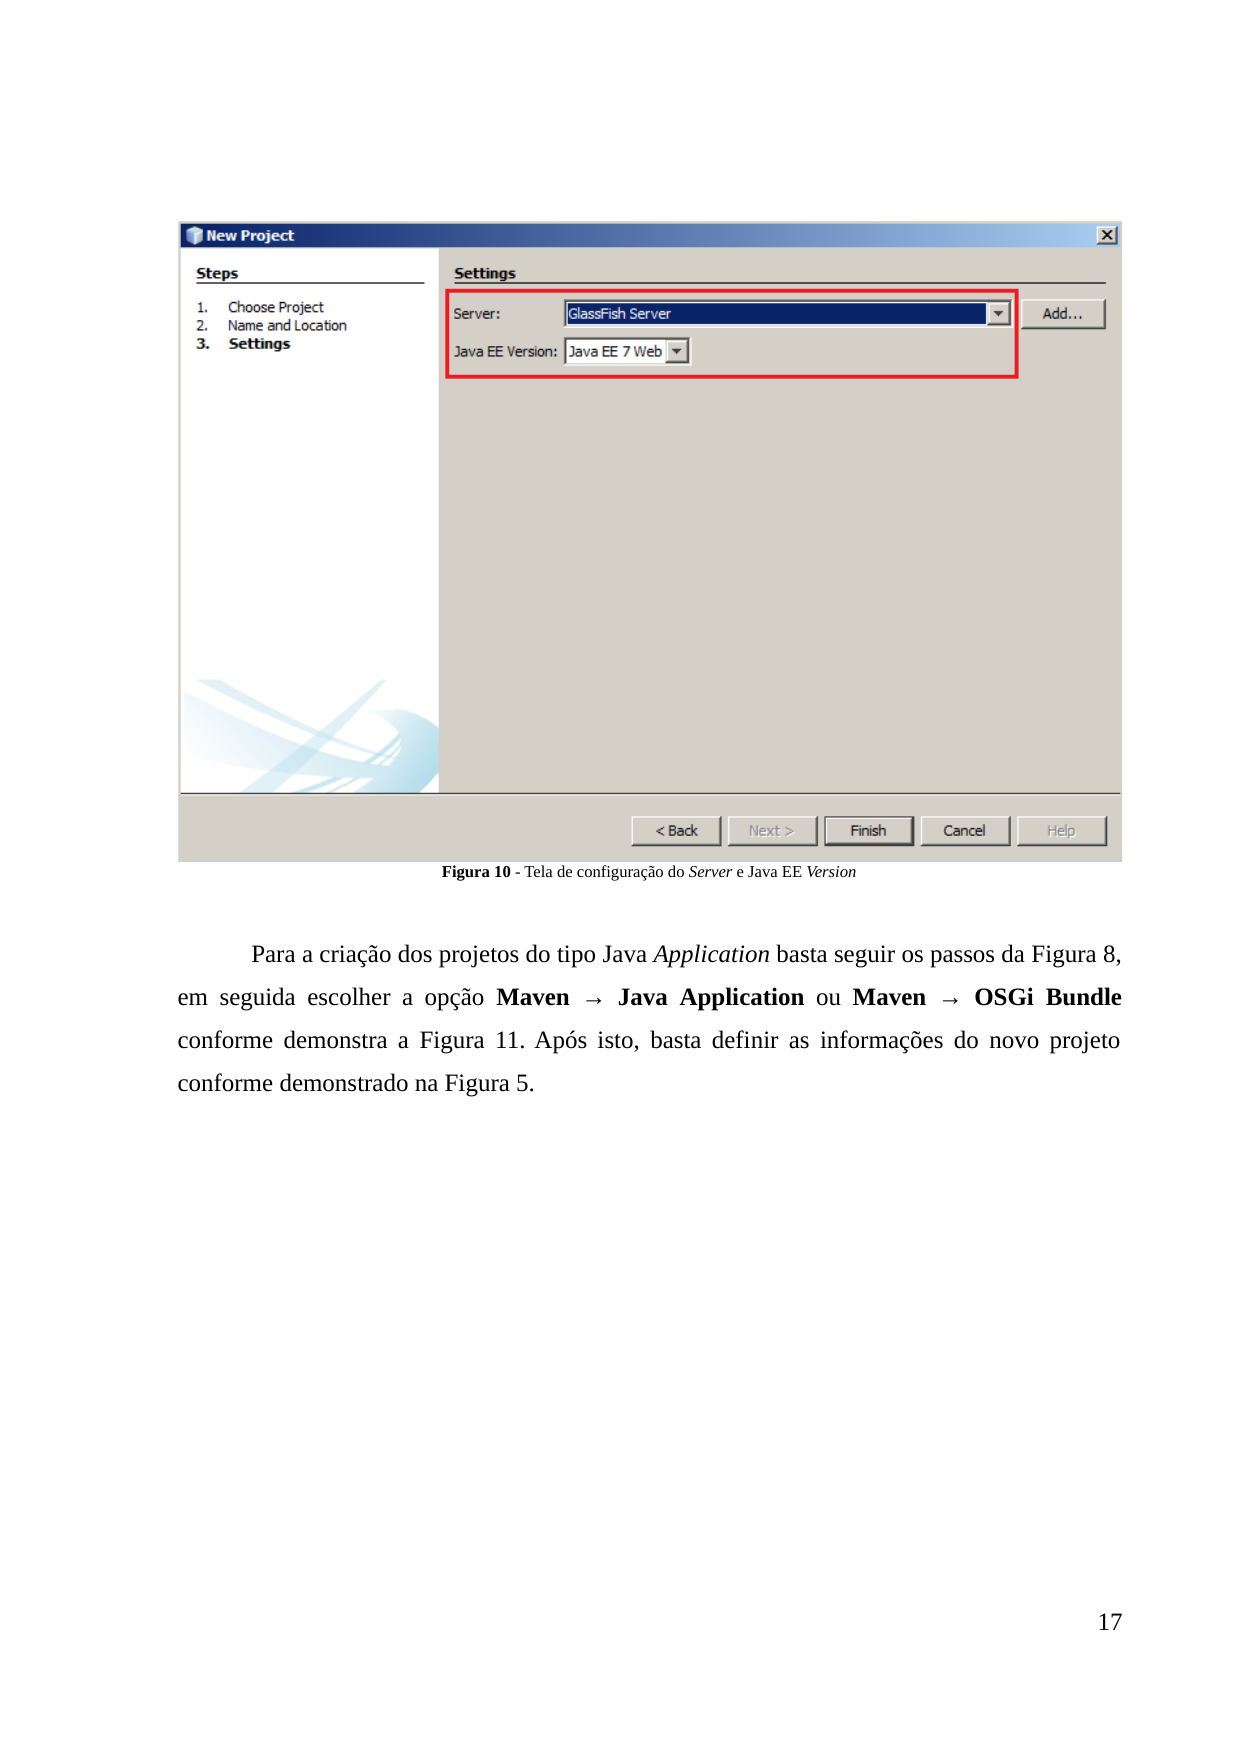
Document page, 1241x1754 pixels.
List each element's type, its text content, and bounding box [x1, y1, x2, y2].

text Para a criação dos projetos do tipo Java Application basta seguir os passos da Figura 8, em seguida escolher a opção Maven → Java Application ou Maven → OSGi Bundle conforme demonstra a Figura 11. Após isto, basta definir as informações do novo projeto conforme demonstrado na Figura 5. [177, 939, 1122, 1097]
picture [177, 220, 1123, 862]
text Figura 10 - Tela de configuração do Server e Java EE Version [177, 862, 1122, 881]
